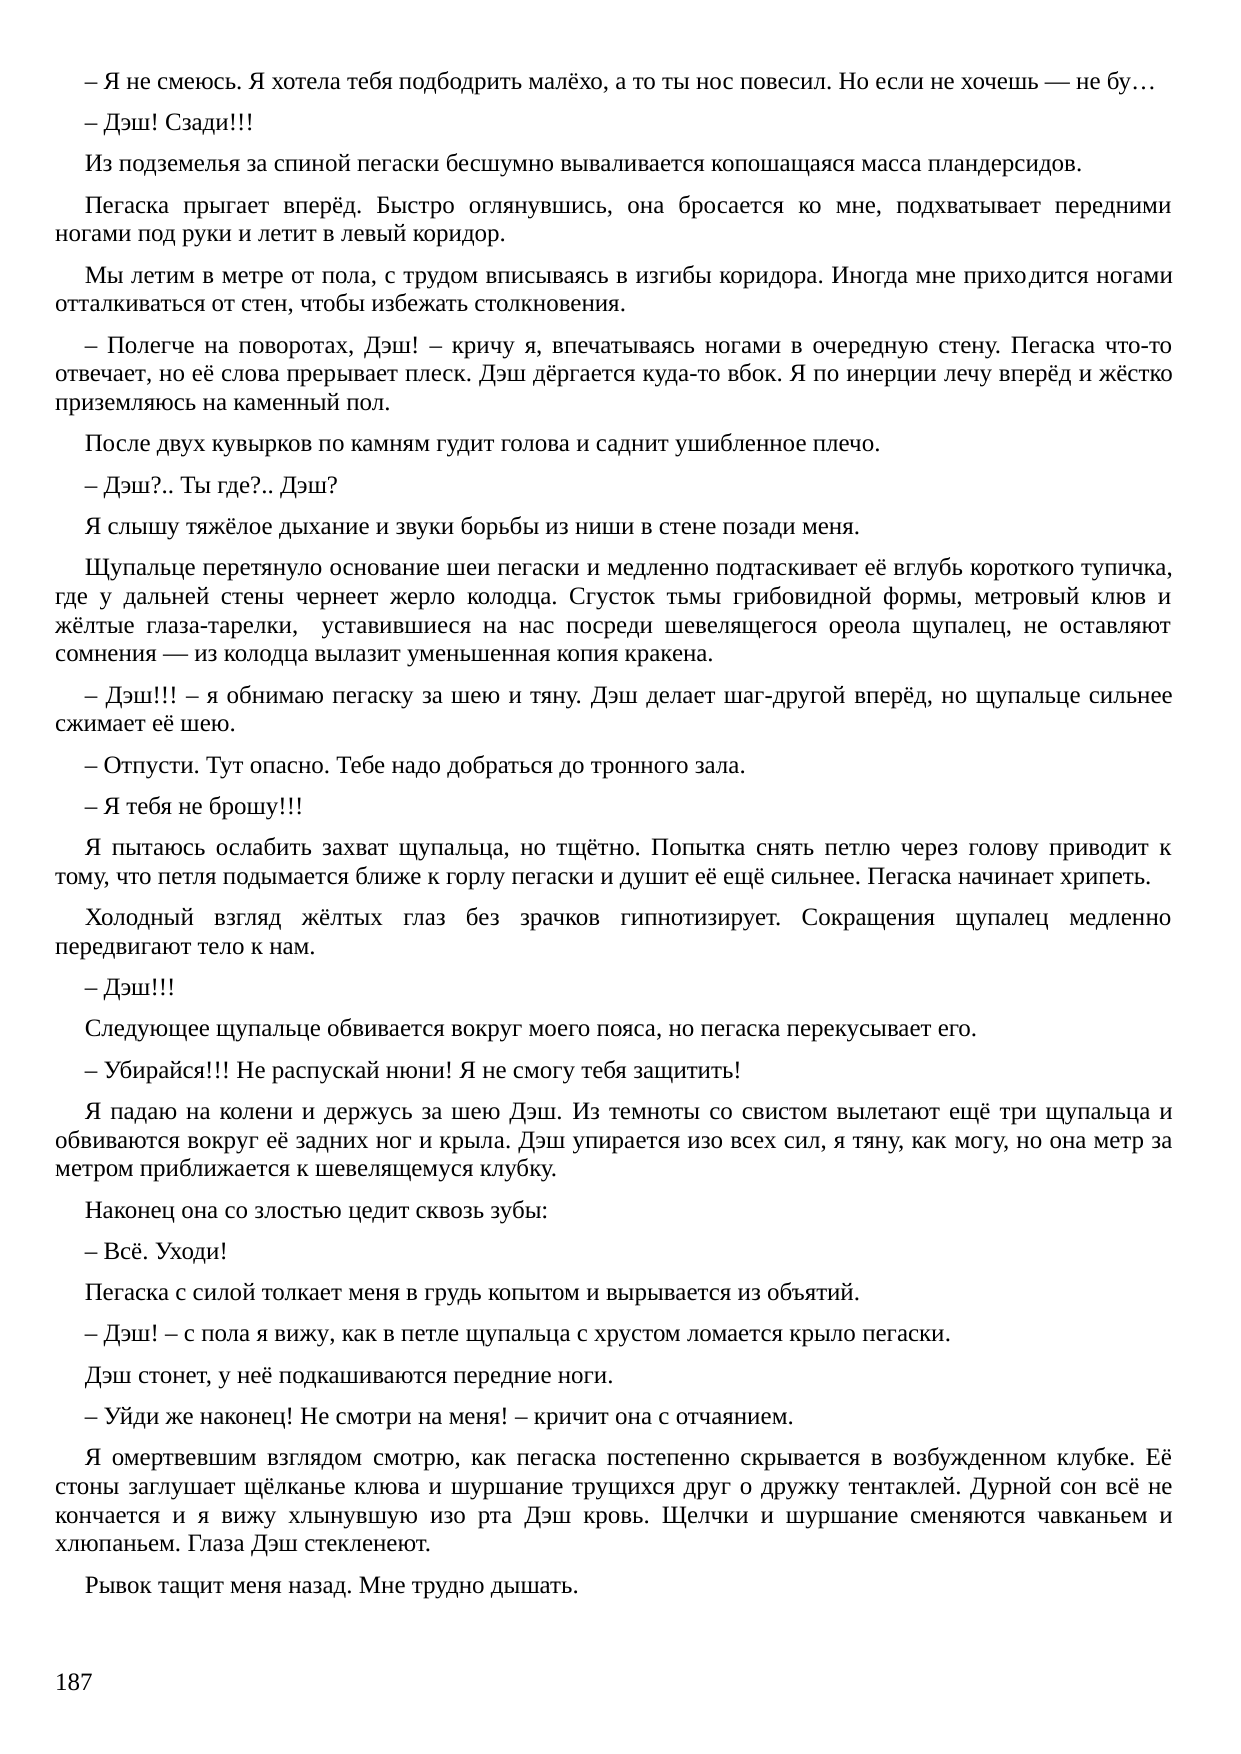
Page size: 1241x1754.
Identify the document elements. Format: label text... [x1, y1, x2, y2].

text Холодный взгляд жёлтых глаз без зрачков гипнотизирует. Сокращения щупалец медленно передвигают тело к нам. [55, 902, 1173, 960]
text – Дэш?.. Ты где?.. Дэш? [55, 470, 1173, 498]
text – Уйди же наконец! Не смотри на меня! – кричит она с отчаянием. [55, 1401, 1173, 1430]
text Следующее щупальце обвивается вокруг моего пояса, но пегаска перекусывает его. [55, 1013, 1173, 1042]
text – Я не смеюсь. Я хотела тебя подбодрить малёхо, а то ты нос повесил. Но если не хочешь — не бу… [55, 66, 1173, 95]
text – Я тебя не брошу!!! [55, 791, 1173, 820]
text Я омертвевшим взглядом смотрю, как пегаска постепенно скрывается в возбужденном клубке. Её стоны заглушает щёлканье клюва и шуршание трущихся друг о дружку тентаклей. Дурной сон всё не кончается и я вижу хлынувшую изо рта Дэш кровь. Щелчки и шуршание сменяются чавканьем и хлюпаньем. Глаза Дэш стекленеют. [55, 1442, 1173, 1557]
text – Дэш! Сзади!!! [55, 107, 1173, 136]
text – Дэш! – с пола я вижу, как в петле щупальца с хрустом ломается крыло пегаски. [55, 1318, 1173, 1347]
text Рывок тащит меня назад. Мне трудно дышать. [55, 1570, 1173, 1598]
text Щупальце перетянуло основание шеи пегаски и медленно подтаскивает её вглубь короткого тупичка, где у дальней стены чернеет жерло колодца. Сгусток тьмы грибовидной формы, метровый клюв и жёлтые глаза-тарелки, уставившиеся на нас посреди шевелящегося ореола щупалец, не оставляют сомнения — из колодца вылазит уменьшенная копия кракена. [55, 552, 1173, 667]
text Пегаска с силой толкает меня в грудь копытом и вырывается из объятий. [55, 1277, 1173, 1306]
text Наконец она со злостью цедит сквозь зубы: [55, 1195, 1173, 1223]
text – Отпусти. Тут опасно. Тебе надо добраться до тронного зала. [55, 750, 1173, 778]
text – Дэш!!! [55, 972, 1173, 1001]
text Пегаска прыгает вперёд. Быстро оглянувшись, она бросается ко мне, подхватывает передними ногами под руки и летит в левый коридор. [55, 190, 1173, 247]
text Я слышу тяжёлое дыхание и звуки борьбы из ниши в стене позади меня. [55, 511, 1173, 540]
text Дэш стонет, у неё подкашиваются передние ноги. [55, 1360, 1173, 1388]
text – Убирайся!!! Не распускай нюни! Я не смогу тебя защитить! [55, 1055, 1173, 1083]
text – Дэш!!! – я обнимаю пегаску за шею и тяну. Дэш делает шаг-другой вперёд, но щупальце сильнее сжимает её шею. [55, 680, 1173, 737]
text Из подземелья за спиной пегаски бесшумно вываливается копошащаяся масса пландерсидов. [55, 148, 1173, 177]
text – Всё. Уходи! [55, 1236, 1173, 1265]
text После двух кувырков по камням гудит голова и саднит ушибленное плечо. [55, 428, 1173, 457]
text Я падаю на колени и держусь за шею Дэш. Из темноты со свистом вылетают ещё три щупальца и обвиваются вокруг её задних ног и крыла. Дэш упирается изо всех сил, я тяну, как могу, но она метр за метром приближается к шевелящемуся клубку. [55, 1096, 1173, 1182]
text Мы летим в метре от пола, с трудом вписываясь в изгибы коридора. Иногда мне приходится ногами отталкиваться от стен, чтобы избежать столкновения. [55, 260, 1173, 317]
text – Полегче на поворотах, Дэш! – кричу я, впечатываясь ногами в очередную стену. Пегаска что-то отвечает, но её слова прерывает плеск. Дэш дёргается куда-то вбок. Я по инерции лечу вперёд и жёстко приземляюсь на каменный пол. [55, 330, 1173, 416]
text Я пытаюсь ослабить захват щупальца, но тщётно. Попытка снять петлю через голову приводит к тому, что петля подымается ближе к горлу пегаски и душит её ещё сильнее. Пегаска начинает хрипеть. [55, 832, 1173, 890]
